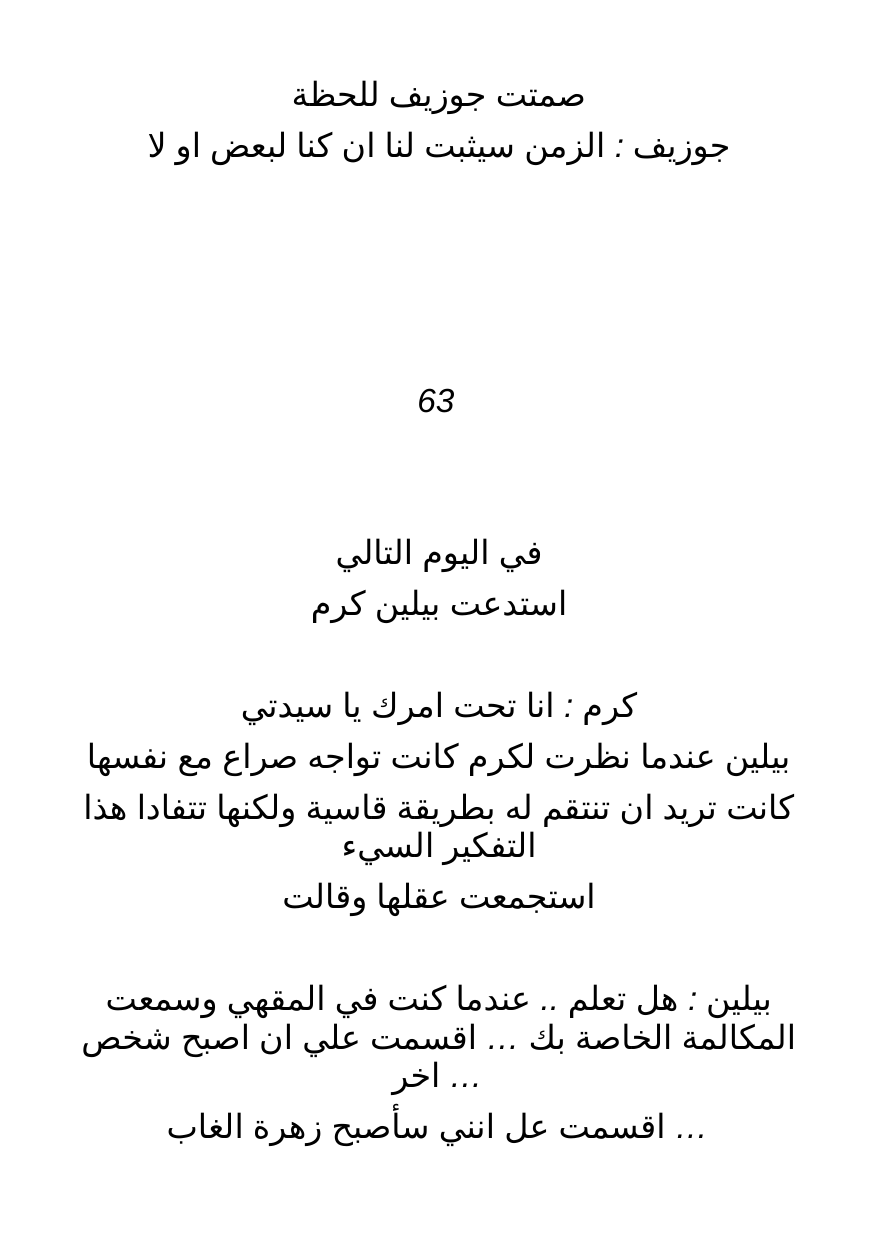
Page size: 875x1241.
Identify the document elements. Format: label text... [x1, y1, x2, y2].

text بيلين : هل تعلم .. عندما كنت في المقهي وسمعت المكالمة الخاصة بك … اقسمت علي ان اصبح شخص اخر … [75, 979, 799, 1095]
text كرم : انا تحت امرك يا سيدتي [75, 686, 799, 725]
text استدعت بيلين كرم [75, 584, 799, 623]
text كانت تريد ان تنتقم له بطريقة قاسية ولكنها تتفادا هذا التفكير السيء [75, 788, 799, 865]
text صمتت جوزيف للحظة [75, 75, 799, 113]
text بيلين عندما نظرت لكرم كانت تواجه صراع مع نفسها [75, 737, 799, 776]
text 63 [75, 381, 799, 419]
text جوزيف : الزمن سيثبت لنا ان كنا لبعض او لا [75, 126, 799, 164]
text اقسمت عل انني سأصبح زهرة الغاب … [75, 1107, 799, 1146]
text في اليوم التالي [75, 533, 799, 572]
text استجمعت عقلها وقالت [75, 877, 799, 916]
